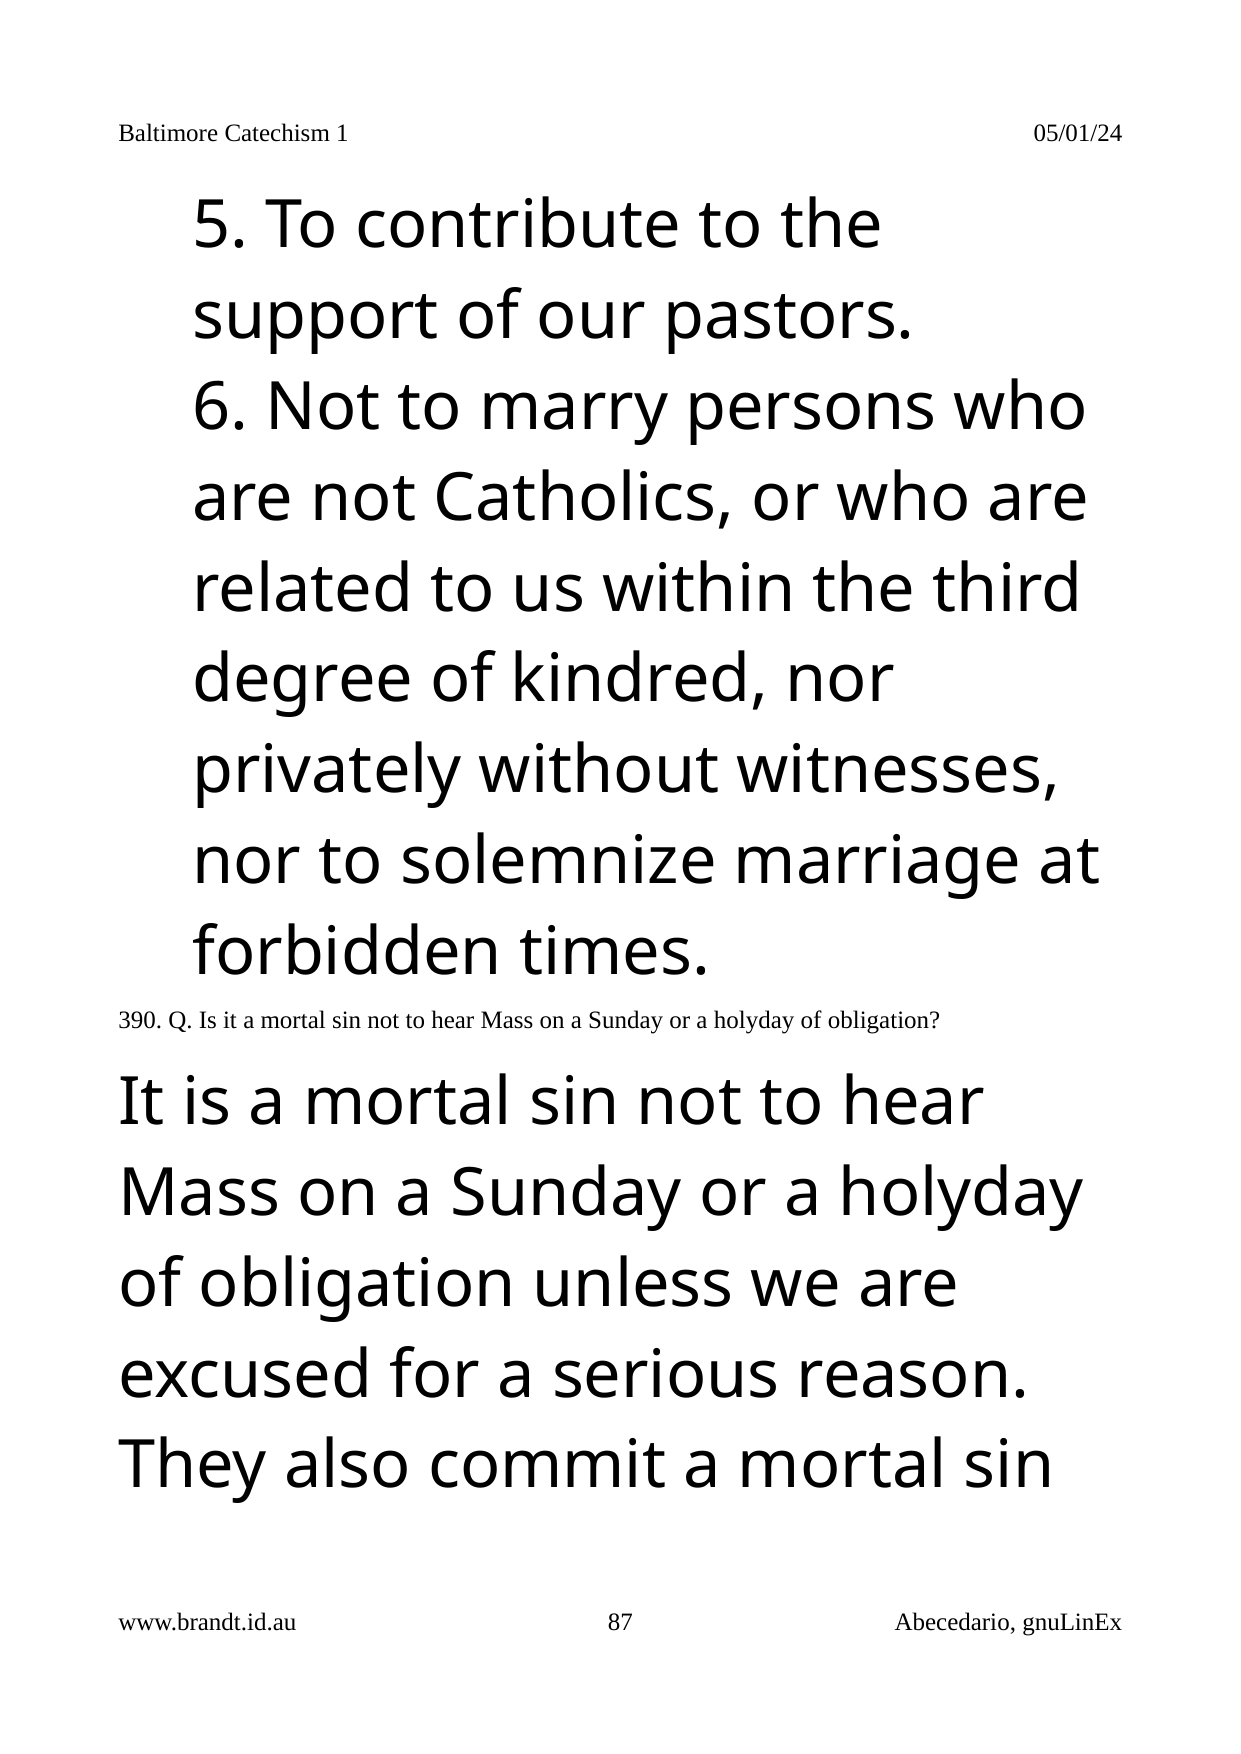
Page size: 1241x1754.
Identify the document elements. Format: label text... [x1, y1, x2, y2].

text 5. To contribute to the support of our pastors. [192, 176, 1122, 358]
text 390. Q. Is it a mortal sin not to hear Mass on a Sunday or a holyday of obligation? [118, 1006, 1122, 1034]
text 6. Not to marry persons who are not Catholics, or who are related to us within the third degree of kindred, nor privately without witnesses, nor to solemnize marriage at forbidden times. [192, 358, 1122, 994]
text It is a mortal sin not to hear Mass on a Sunday or a holyday of obligation unless we are excused for a serious reason. They also commit a mortal sin [118, 1053, 1122, 1507]
